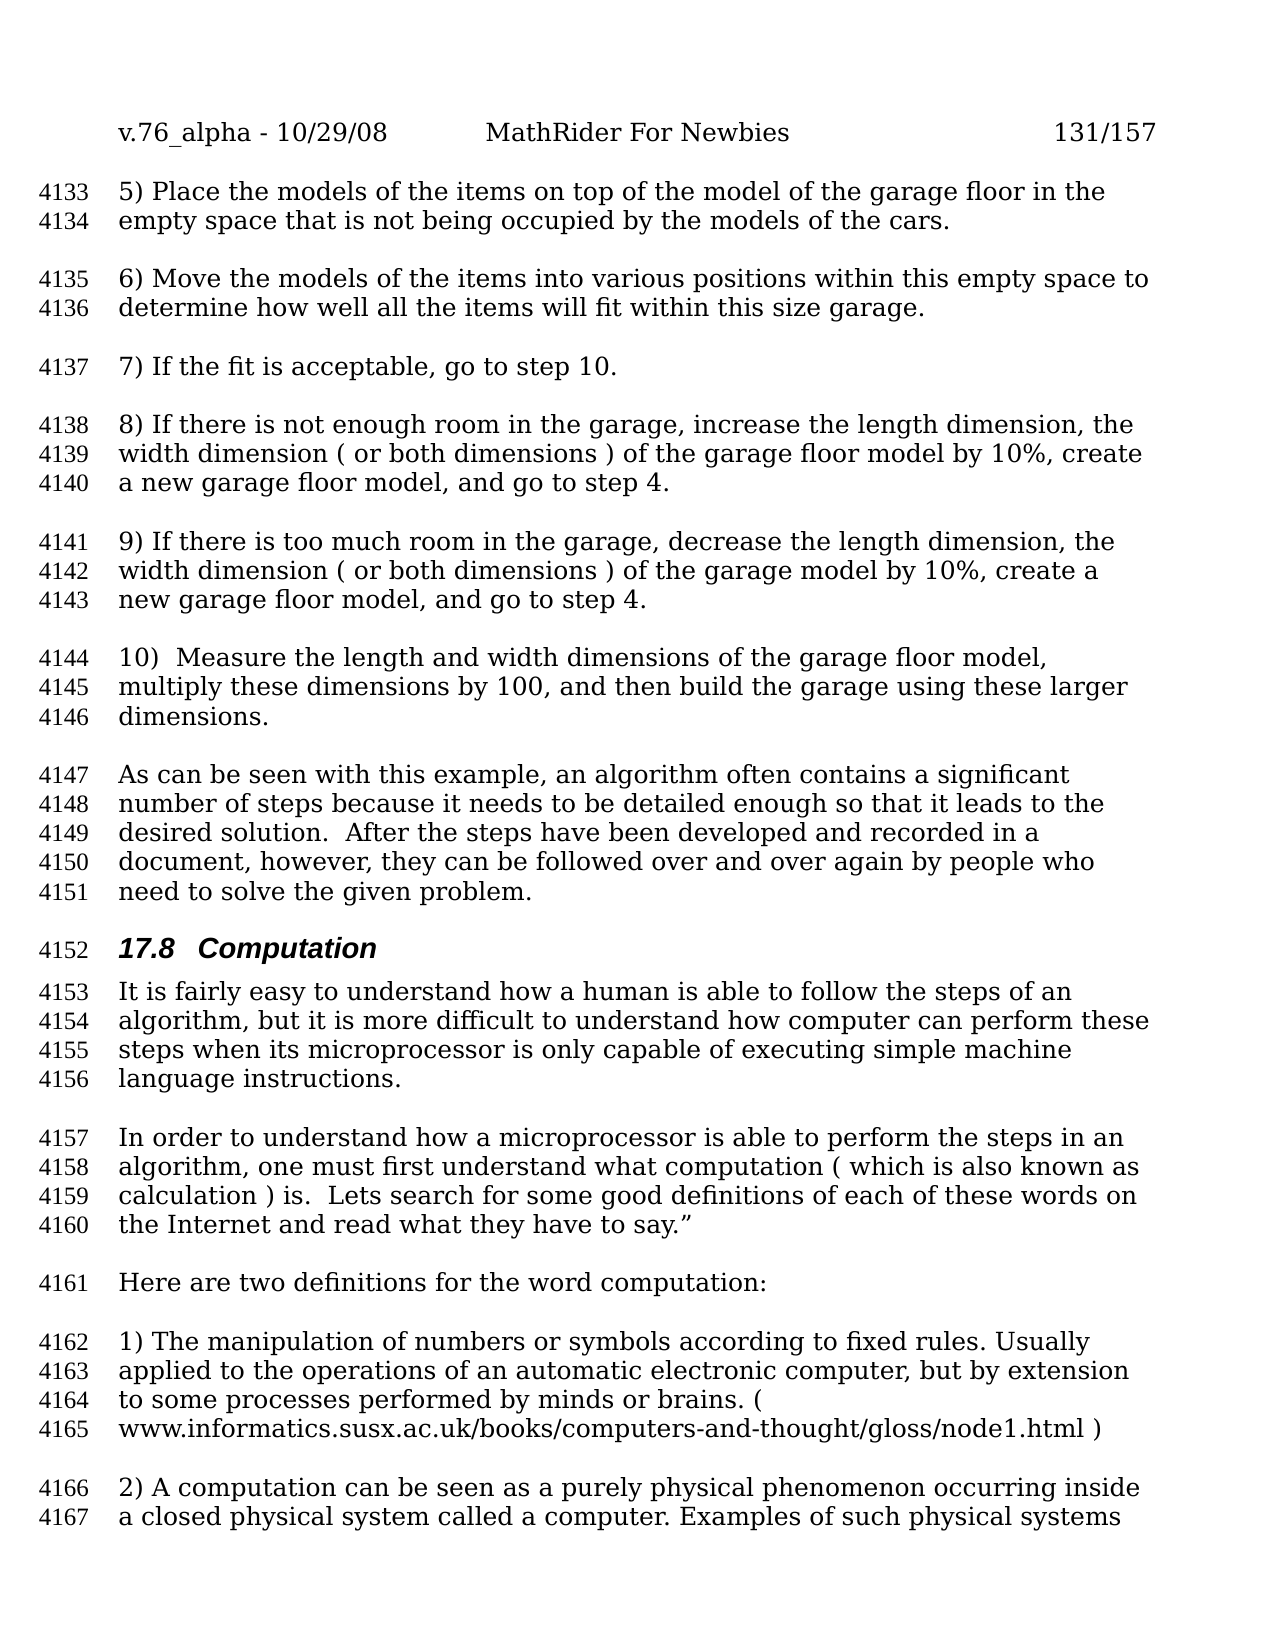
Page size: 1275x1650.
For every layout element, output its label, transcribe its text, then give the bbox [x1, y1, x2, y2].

text As can be seen with this example, an algorithm often contains a significant number of steps because it needs to be detailed enough so that it leads to the desired solution. After the steps have been developed and recorded in a document, however, they can be followed over and over again by people who need to solve the given problem. [118, 760, 1157, 906]
text 5) Place the models of the items on top of the model of the garage floor in the empty space that is not being occupied by the models of the cars. [118, 177, 1157, 235]
text In order to understand how a microprocessor is able to perform the steps in an algorithm, one must first understand what computation ( which is also known as calculation ) is. Lets search for some good definitions of each of these words on the Internet and read what they have to say.” [118, 1123, 1157, 1239]
text 9) If there is too much room in the garage, decrease the length dimension, the width dimension ( or both dimensions ) of the garage model by 10%, create a new garage floor model, and go to step 4. [118, 527, 1157, 614]
text 7) If the fit is acceptable, go to step 10. [118, 352, 1157, 381]
text 10) Measure the length and width dimensions of the garage floor model, multiply these dimensions by 100, and then build the garage using these larger dimensions. [118, 643, 1157, 731]
text 6) Move the models of the items into various positions within this empty space to determine how well all the items will fit within this size garage. [118, 264, 1157, 323]
subtitle Computation [118, 931, 1157, 964]
text 2) A computation can be seen as a purely physical phenomenon occurring inside a closed physical system called a computer. Examples of such physical systems [118, 1473, 1157, 1531]
text 1) The manipulation of numbers or symbols according to fixed rules. Usually applied to the operations of an automatic electronic computer, but by extension to some processes performed by minds or brains. ( www.informatics.susx.ac.uk/books/computers-and-thought/gloss/node1.html ) [118, 1327, 1157, 1444]
text Here are two definitions for the word computation: [118, 1269, 1157, 1298]
text 8) If there is not enough room in the garage, increase the length dimension, the width dimension ( or both dimensions ) of the garage floor model by 10%, create a new garage floor model, and go to step 4. [118, 410, 1157, 498]
text It is fairly easy to understand how a human is able to follow the steps of an algorithm, but it is more difficult to understand how computer can perform these steps when its microprocessor is only capable of executing simple machine language instructions. [118, 977, 1157, 1094]
